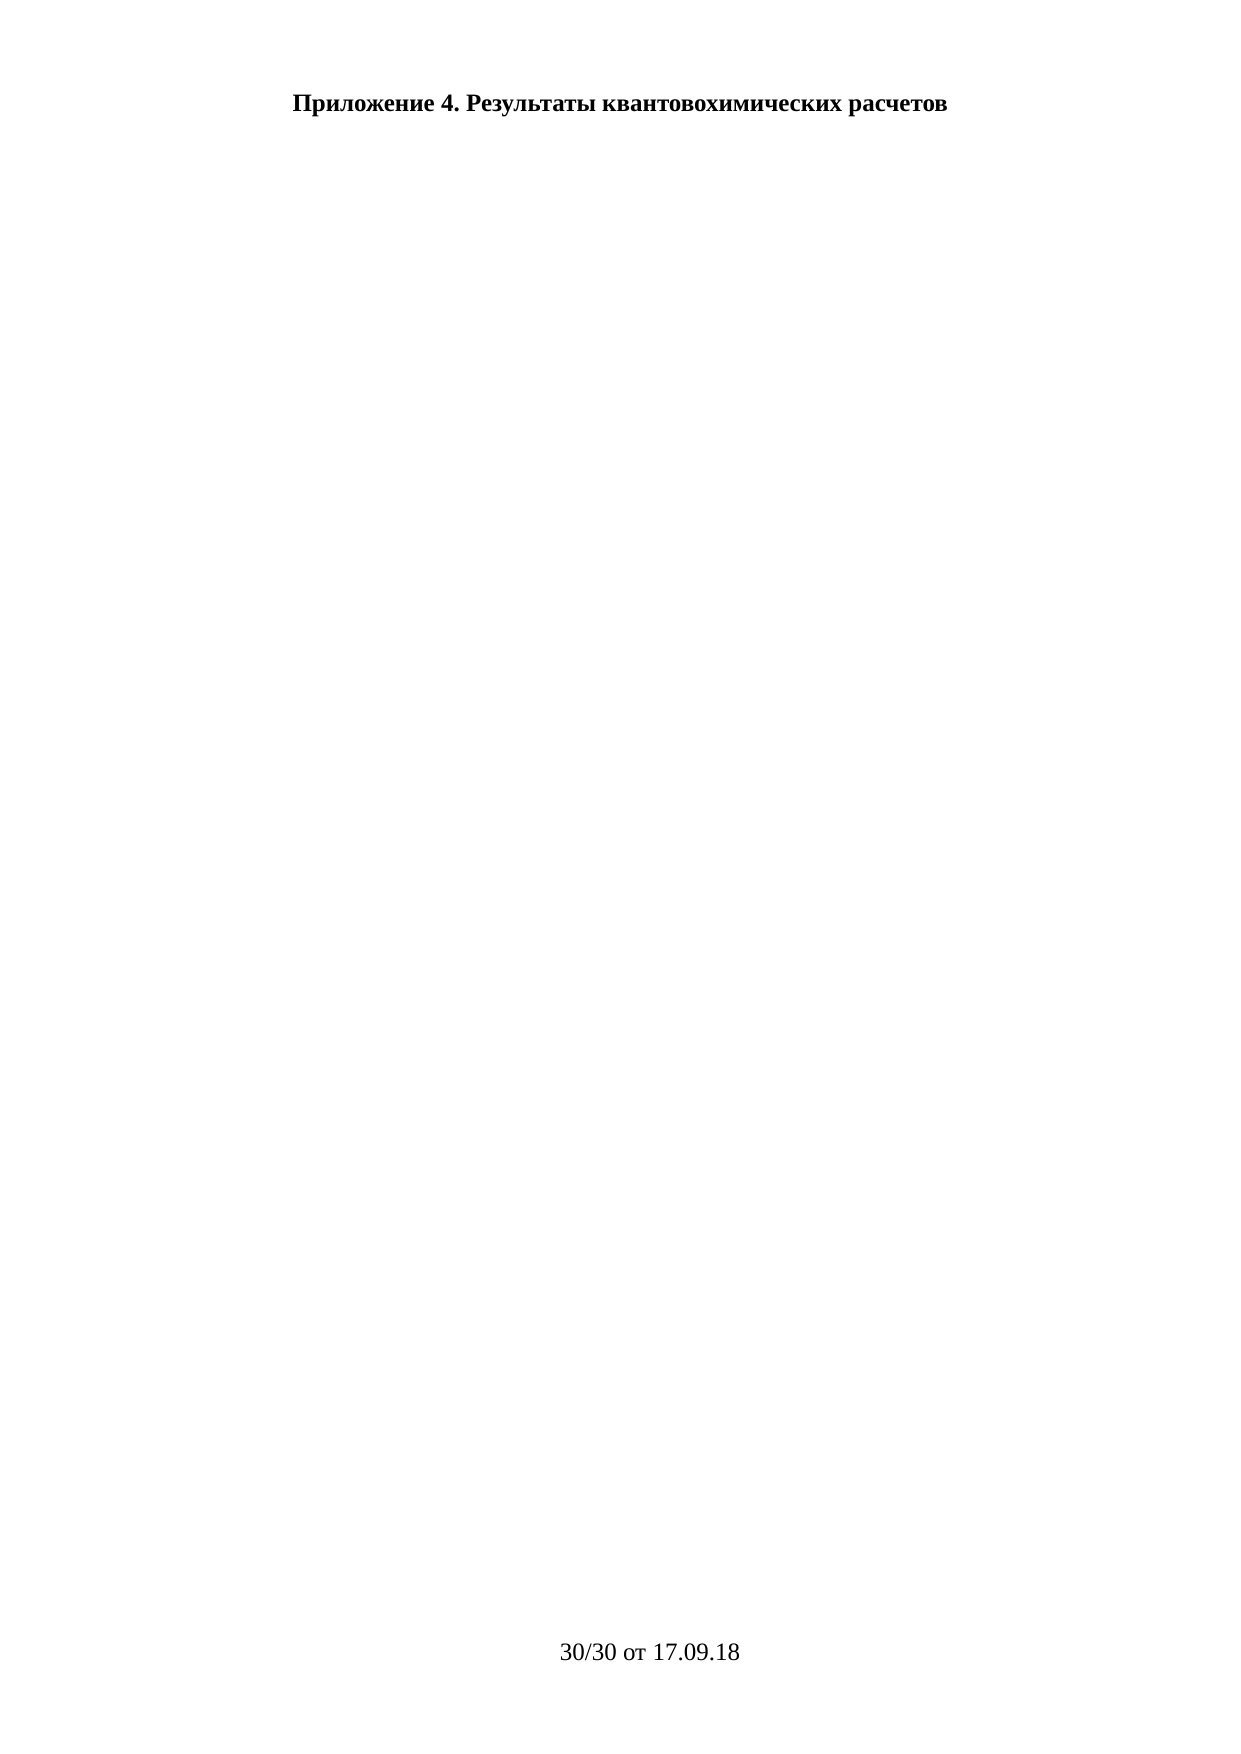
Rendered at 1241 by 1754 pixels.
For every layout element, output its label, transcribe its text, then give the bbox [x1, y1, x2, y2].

text Приложение 4. Результаты квантовохимических расчетов [118, 88, 1122, 117]
